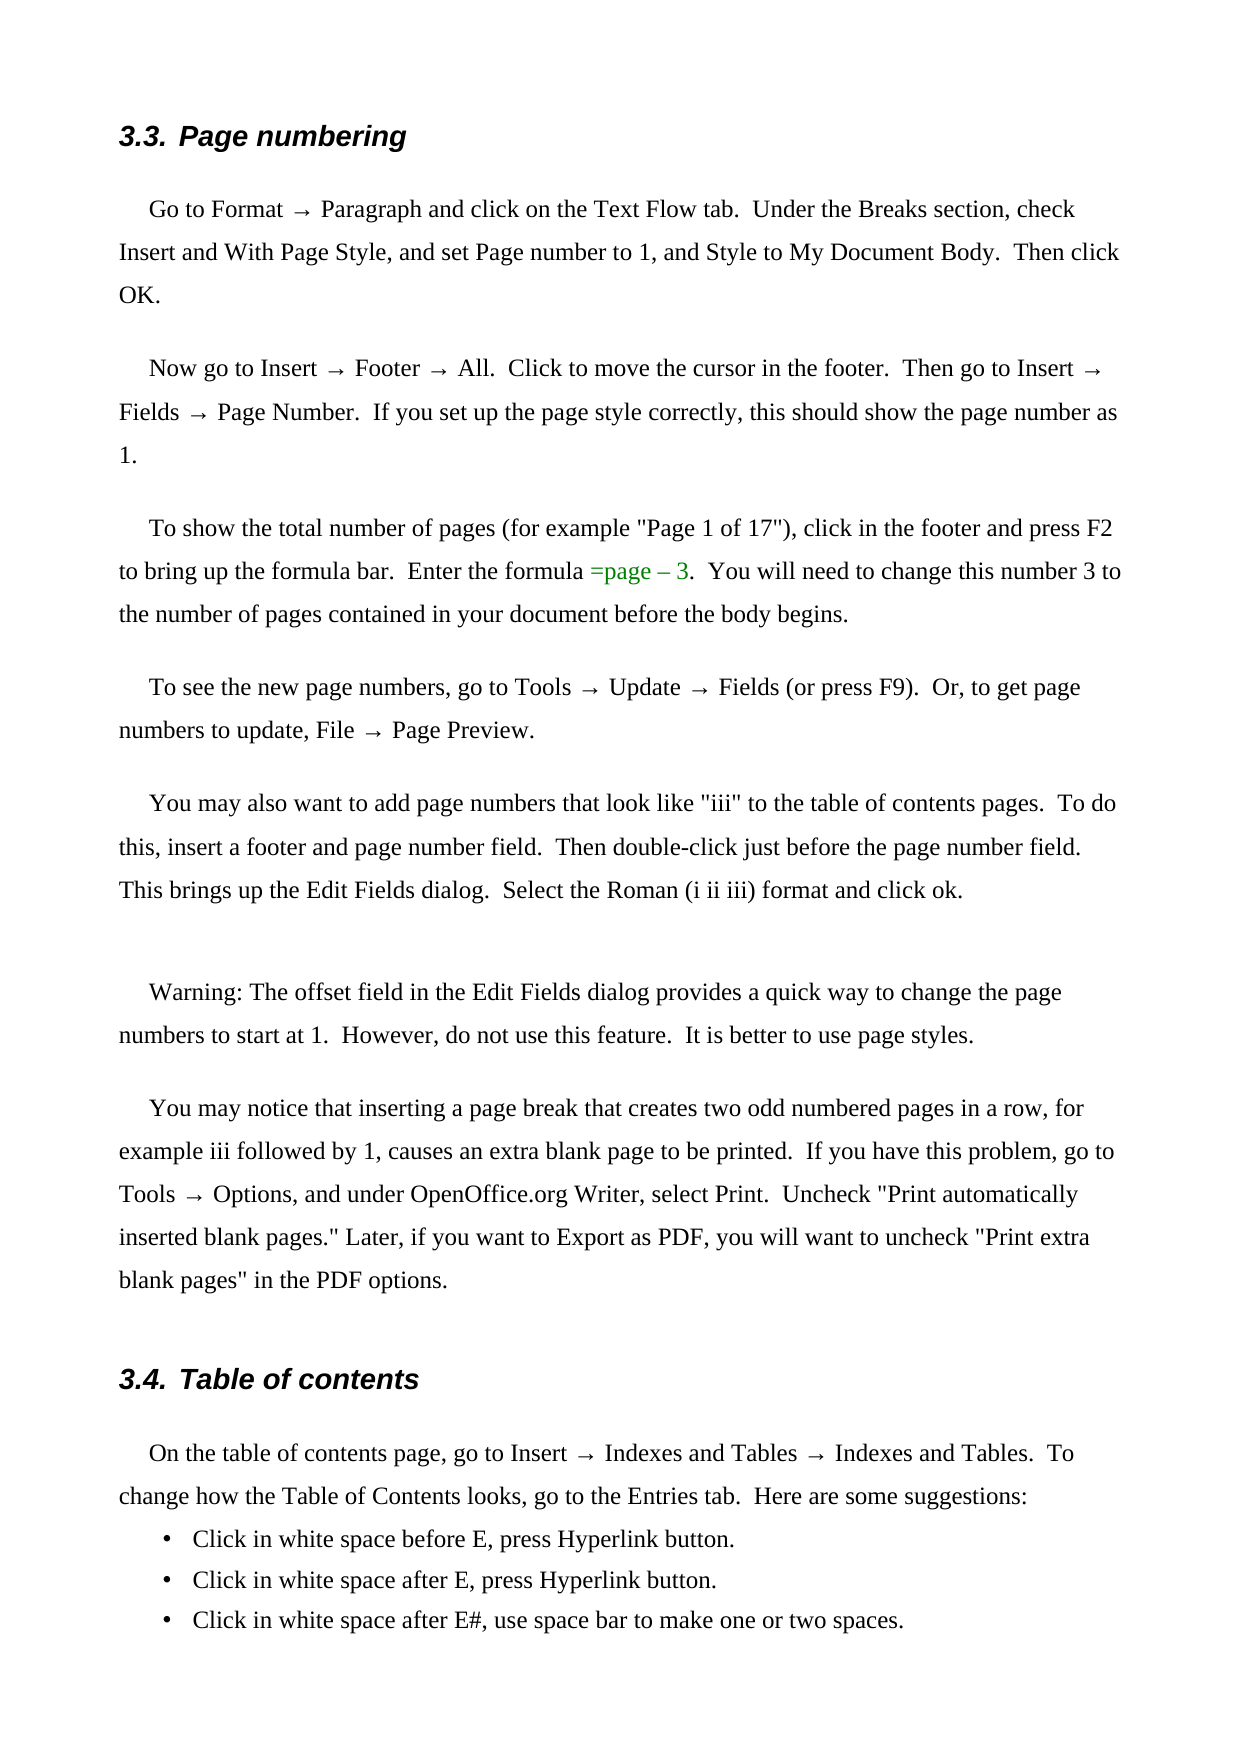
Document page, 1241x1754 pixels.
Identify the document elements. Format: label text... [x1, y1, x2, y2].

text To see the new page numbers, go to Tools → Update → Fields (or press F9). Or, to get page numbers to update, File → Page Preview. [118, 672, 1122, 744]
list Click in white space after E, press Hyperlink button. [163, 1565, 1122, 1593]
text Now go to Insert → Footer → All. Click to move the cursor in the footer. Then go to Insert → Fields → Page Number. If you set up the page style correctly, this should show the page number as 1. [118, 353, 1122, 468]
text You may also want to add page numbers that look like "iii" to the table of contents pages. To do this, insert a footer and page number field. Then double-click just before the page number field. This brings up the Edit Fields dialog. Select the Roman (i ii iii) format and click ok. [118, 788, 1122, 903]
text You may notice that inserting a page break that creates two odd numbered pages in a row, for example iii followed by 1, causes an extra blank page to be printed. If you have this problem, go to Tools → Options, and under OpenOffice.org Writer, select Print. Uncheck "Print automatically inserted blank pages." Later, if you want to Export as PDF, you will want to uncheck "Print extra blank pages" in the PDF options. [118, 1093, 1122, 1294]
subtitle Table of contents [118, 1362, 1122, 1396]
text On the table of contents page, go to Insert → Indexes and Tables → Indexes and Tables. To change how the Table of Contents looks, go to the Entries tab. Here are some suggestions: [118, 1438, 1122, 1509]
list Click in white space after E#, use space bar to make one or two spaces. [163, 1605, 1122, 1634]
text To show the total number of pages (for example "Page 1 of 17"), click in the footer and press F2 to bring up the formula bar. Enter the formula =page – 3. You will need to change this number 3 to the number of pages contained in your document before the body begins. [118, 513, 1122, 628]
text Warning: The offset field in the Edit Fields dialog provides a quick way to change the page numbers to start at 1. However, do not use this feature. It is better to use page styles. [118, 977, 1122, 1048]
text Go to Format → Paragraph and click on the Text Flow tab. Under the Breaks section, check Insert and With Page Style, and set Page number to 1, and Style to My Document Body. Then click OK. [118, 194, 1122, 309]
list Click in white space before E, press Hyperlink button. [163, 1524, 1122, 1553]
subtitle Page numbering [118, 118, 1122, 152]
